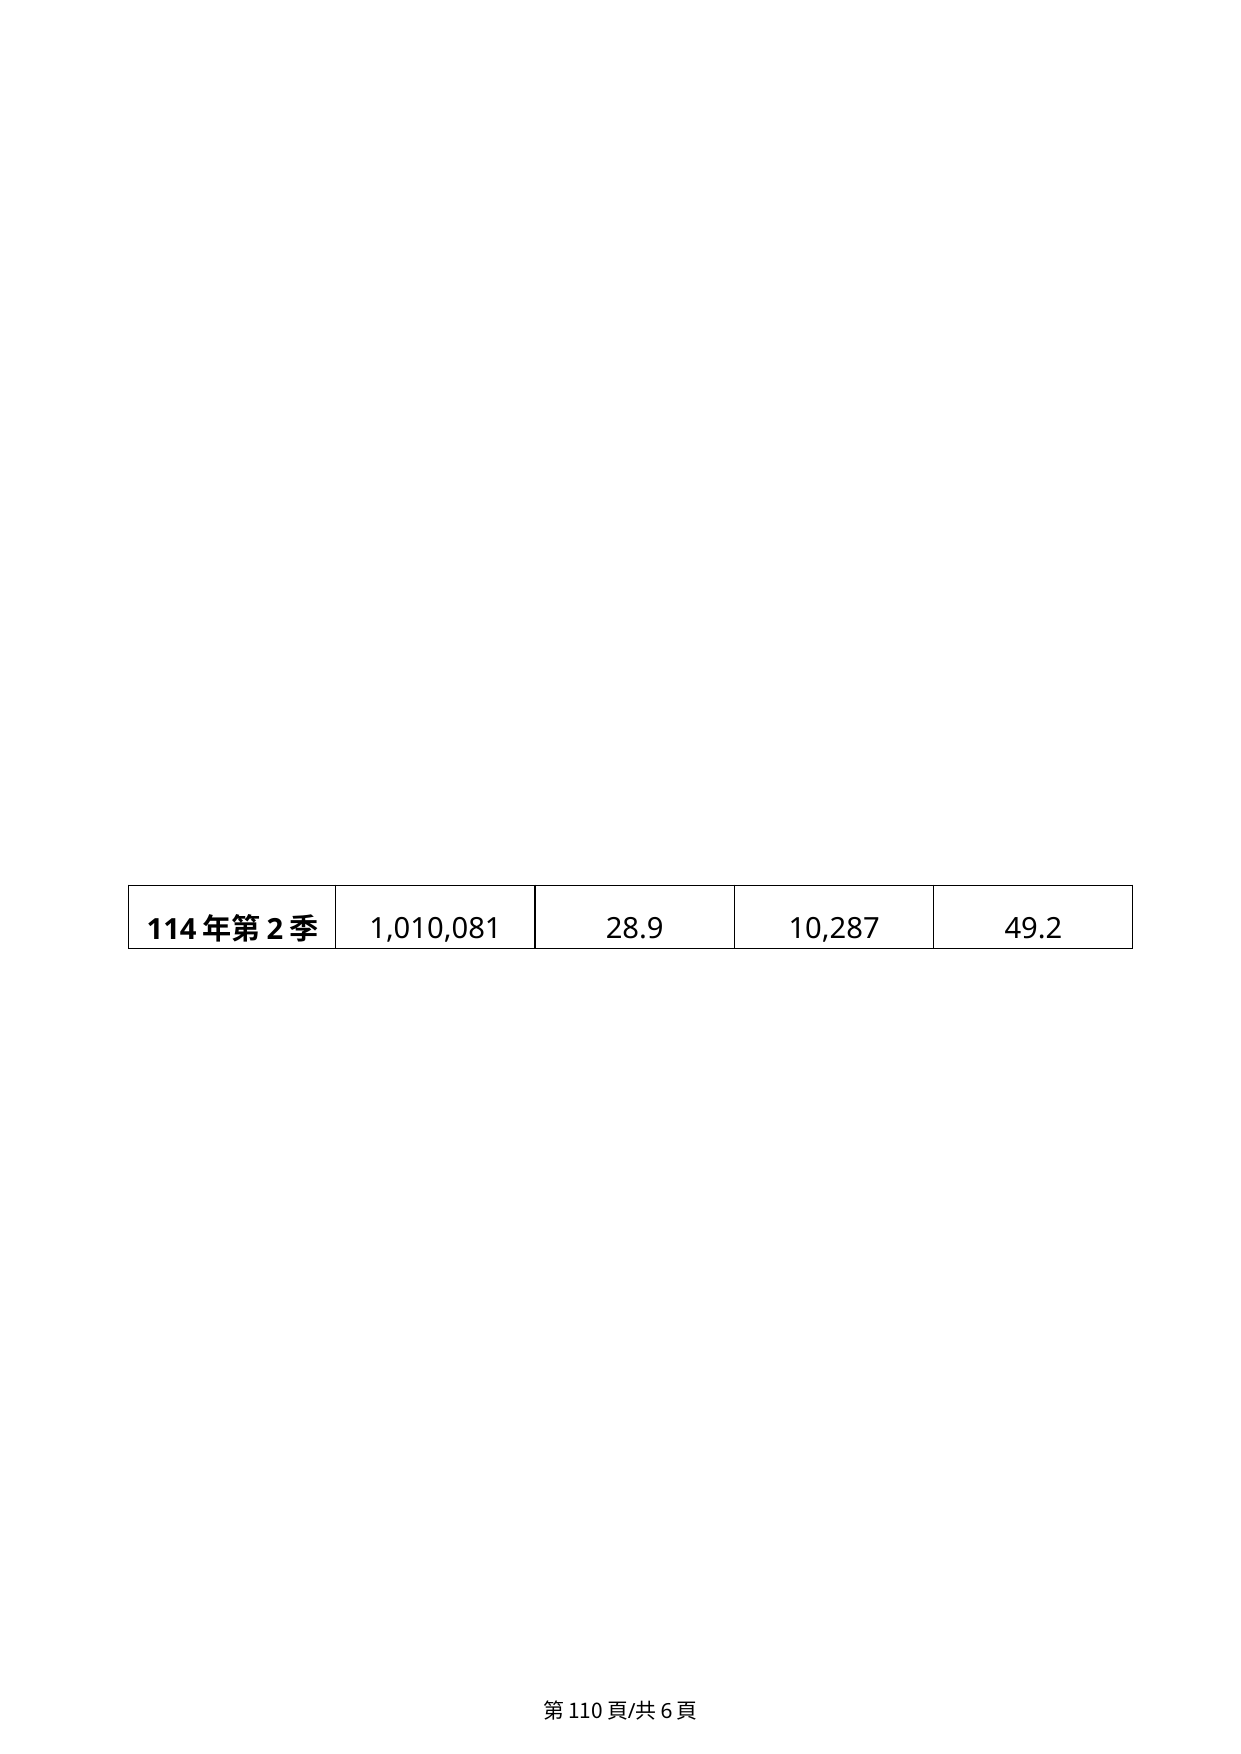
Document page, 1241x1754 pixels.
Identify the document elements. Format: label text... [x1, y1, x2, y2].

table_cell 114年第2季 [129, 886, 335, 948]
table_cell 28.9 [536, 886, 734, 948]
table_cell 1,010,081 [336, 886, 534, 948]
table_cell 10,287 [735, 886, 933, 948]
table_cell 49.2 [934, 886, 1132, 948]
